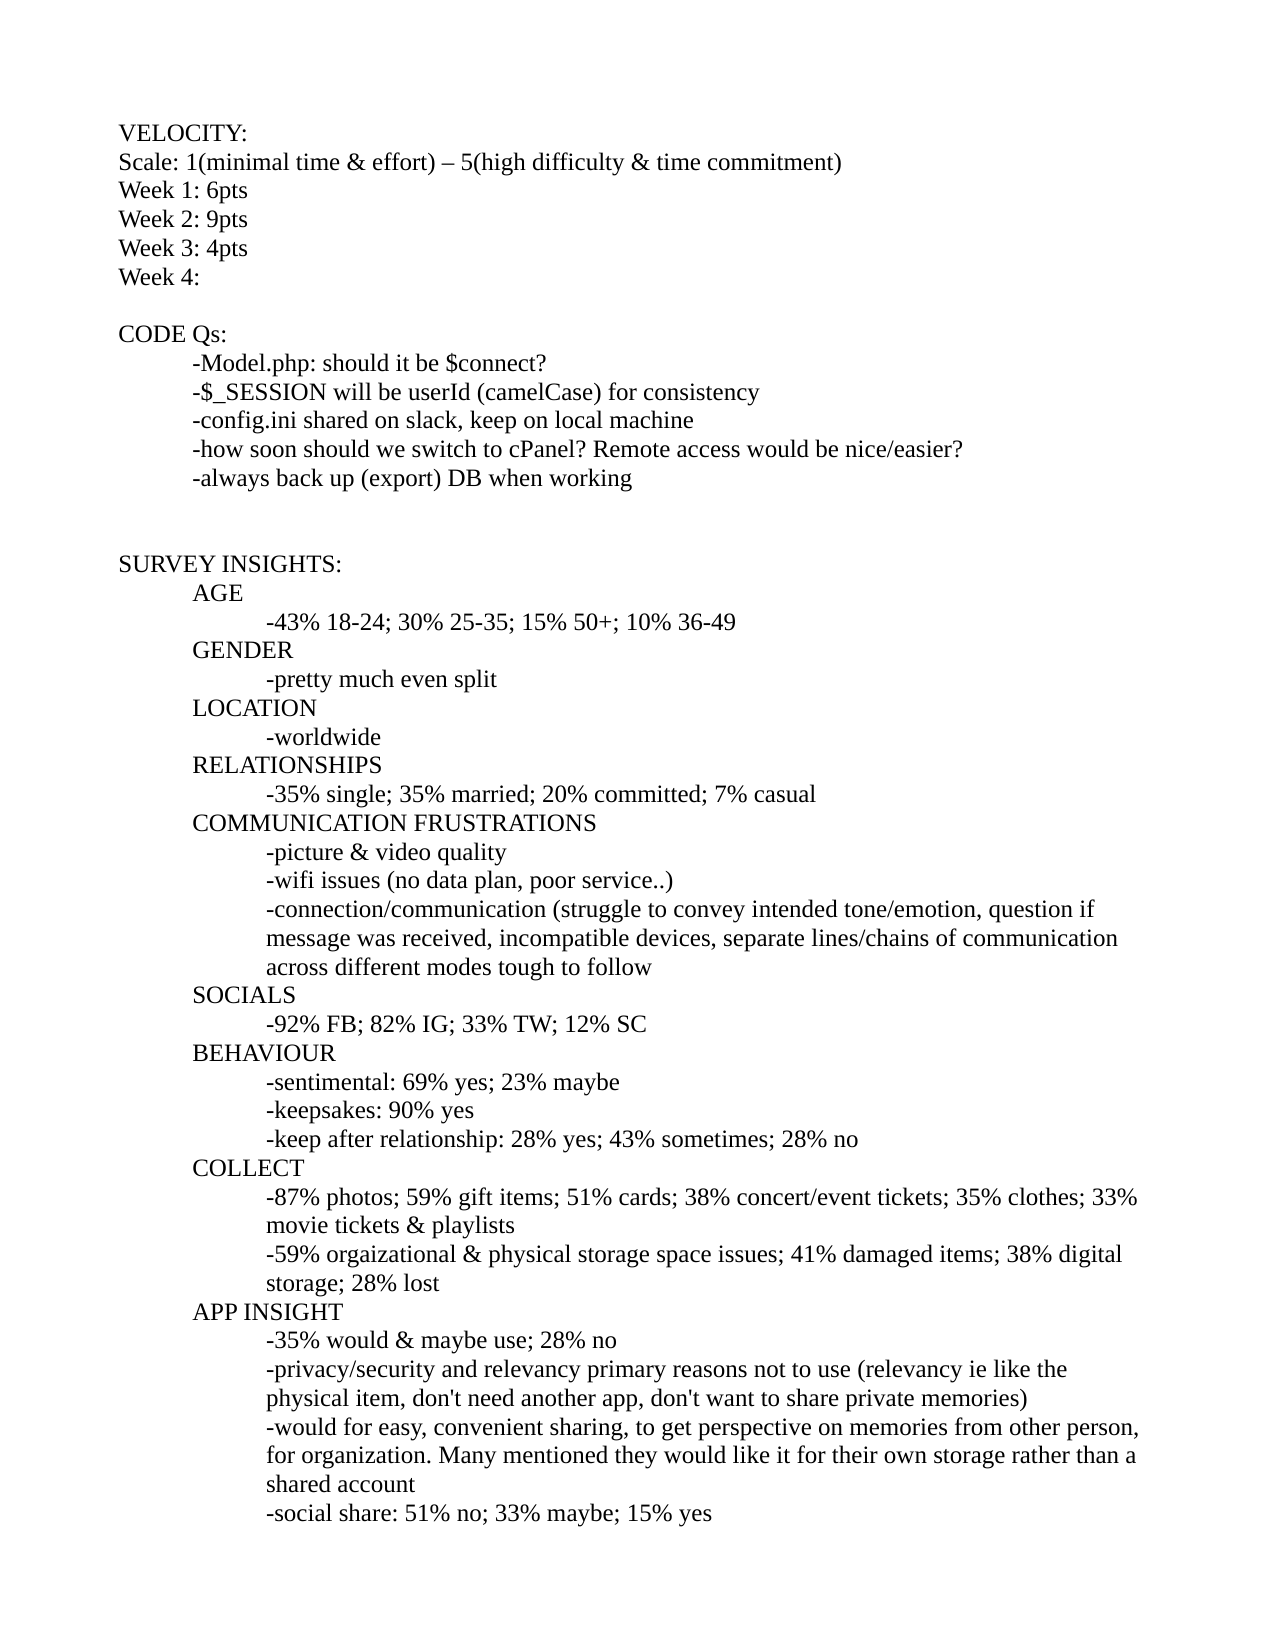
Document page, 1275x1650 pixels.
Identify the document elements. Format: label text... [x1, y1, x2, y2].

text -Model.php: should it be $connect? [118, 348, 1157, 377]
text Week 4: [118, 262, 1157, 291]
text -social share: 51% no; 33% maybe; 15% yes [118, 1498, 1157, 1527]
text -how soon should we switch to cPanel? Remote access would be nice/easier? [118, 434, 1157, 463]
text -87% photos; 59% gift items; 51% cards; 38% concert/event tickets; 35% clothes; 33% movie tickets & playlists [118, 1182, 1157, 1239]
text -59% orgaizational & physical storage space issues; 41% damaged items; 38% digital storage; 28% lost [118, 1239, 1157, 1297]
text -privacy/security and relevancy primary reasons not to use (relevancy ie like the physical item, don't need another app, don't want to share private memories) [118, 1354, 1157, 1412]
text Week 2: 9pts [118, 204, 1157, 233]
text SURVEY INSIGHTS: [118, 549, 1157, 578]
text -connection/communication (struggle to convey intended tone/emotion, question if message was received, incompatible devices, separate lines/chains of communication across different modes tough to follow [118, 894, 1157, 981]
text AGE [118, 578, 1157, 607]
text SOCIALS [118, 981, 1157, 1009]
text -sentimental: 69% yes; 23% maybe [118, 1067, 1157, 1096]
text -always back up (export) DB when working [118, 463, 1157, 492]
text Week 3: 4pts [118, 233, 1157, 262]
text -would for easy, convenient sharing, to get perspective on memories from other person, for organization. Many mentioned they would like it for their own storage rather than a shared account [118, 1412, 1157, 1498]
text -picture & video quality [118, 837, 1157, 866]
text -$_SESSION will be userId (camelCase) for consistency [118, 377, 1157, 406]
text CODE Qs: [118, 319, 1157, 348]
text RELATIONSHIPS [118, 751, 1157, 779]
text APP INSIGHT [118, 1297, 1157, 1326]
text COMMUNICATION FRUSTRATIONS [118, 808, 1157, 837]
text -config.ini shared on slack, keep on local machine [118, 406, 1157, 434]
text Week 1: 6pts [118, 176, 1157, 204]
text -wifi issues (no data plan, poor service..) [118, 866, 1157, 894]
text -35% would & maybe use; 28% no [118, 1326, 1157, 1354]
text GENDER [118, 636, 1157, 664]
text -worldwide [118, 722, 1157, 751]
text -92% FB; 82% IG; 33% TW; 12% SC [118, 1009, 1157, 1038]
text VELOCITY: [118, 118, 1157, 147]
text BEHAVIOUR [118, 1038, 1157, 1067]
text -43% 18-24; 30% 25-35; 15% 50+; 10% 36-49 [118, 607, 1157, 636]
text -pretty much even split [118, 664, 1157, 693]
text -keep after relationship: 28% yes; 43% sometimes; 28% no [118, 1124, 1157, 1153]
text Scale: 1(minimal time & effort) – 5(high difficulty & time commitment) [118, 147, 1157, 176]
text COLLECT [118, 1153, 1157, 1182]
text -keepsakes: 90% yes [118, 1096, 1157, 1124]
text LOCATION [118, 693, 1157, 722]
text -35% single; 35% married; 20% committed; 7% casual [118, 779, 1157, 808]
